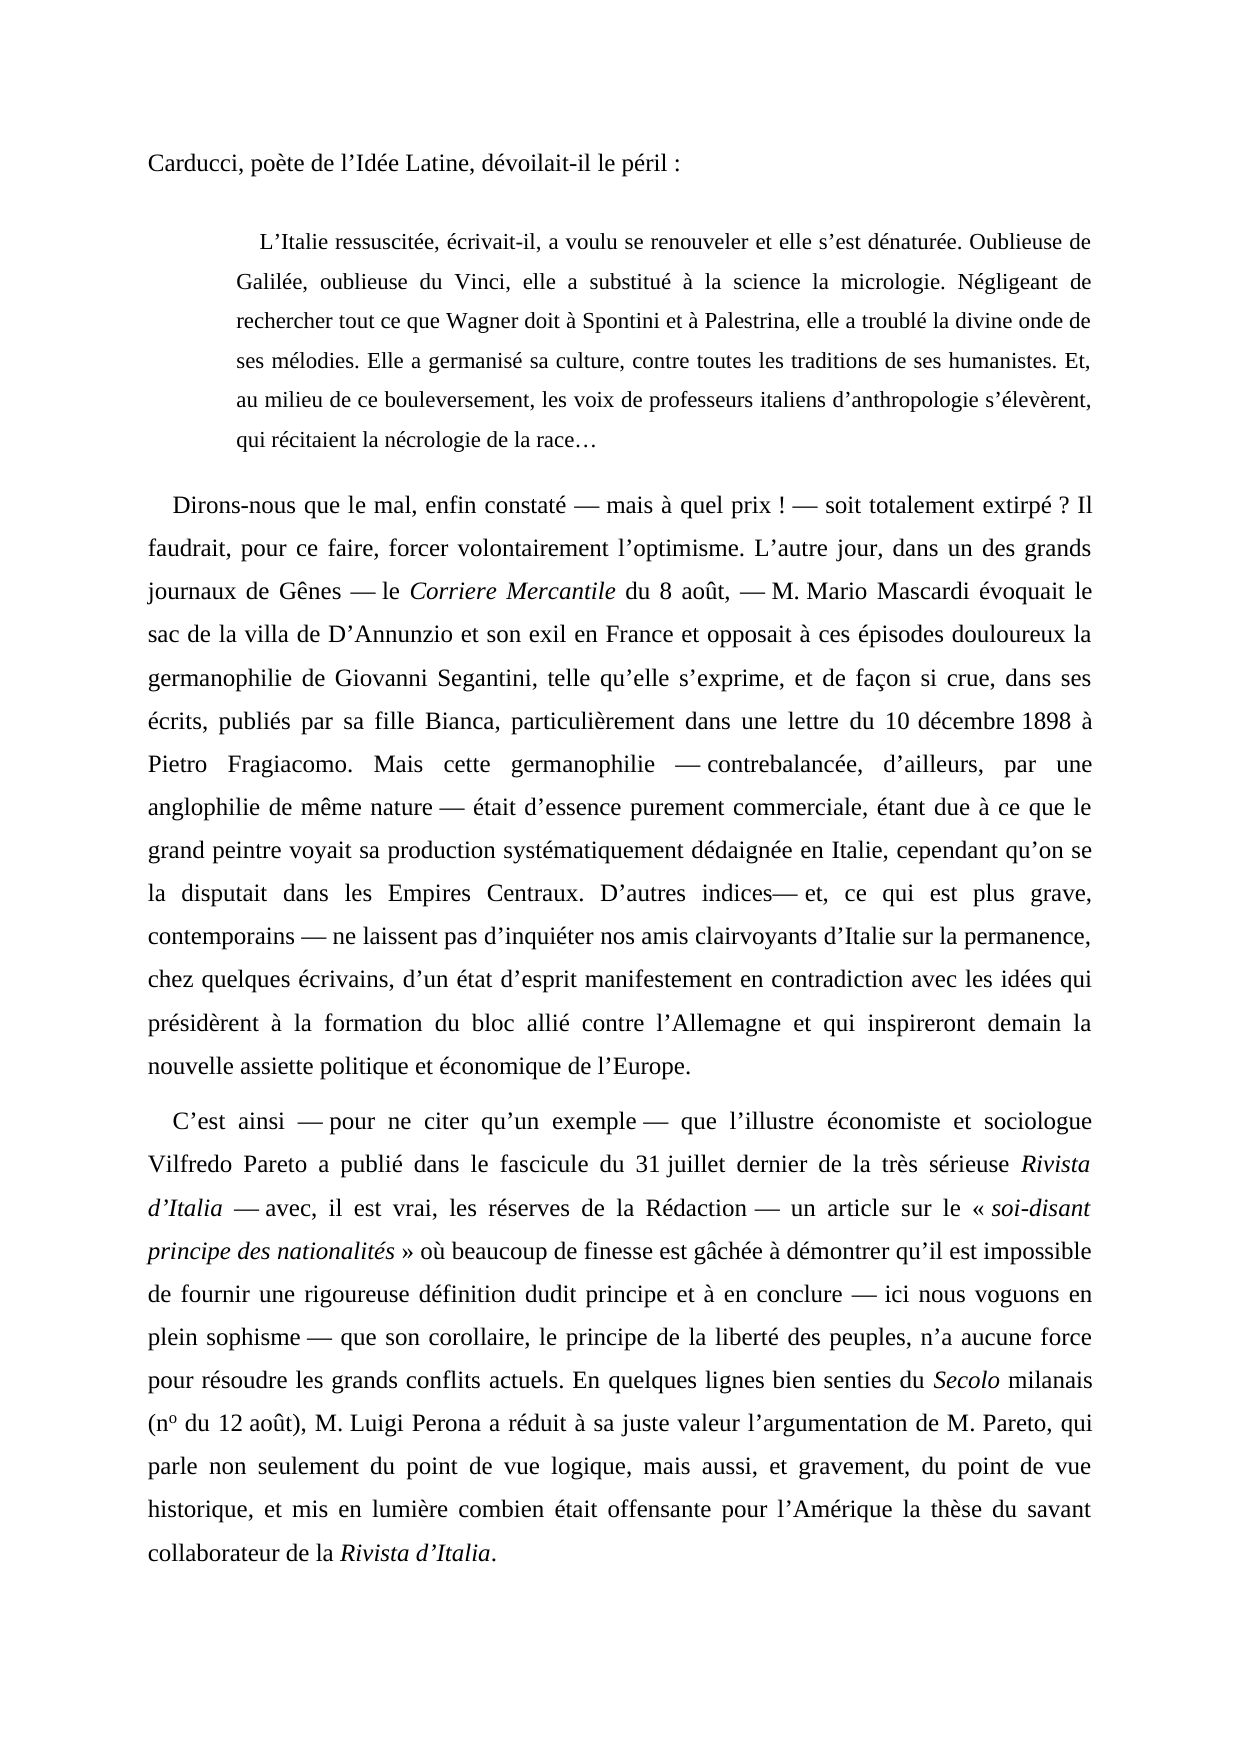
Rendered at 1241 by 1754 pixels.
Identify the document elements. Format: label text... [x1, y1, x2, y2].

text Dirons-nous que le mal, enfin constaté — mais à quel prix ! — soit totalement extirpé ? Il faudrait, pour ce faire, forcer volontairement l’optimisme. L’autre jour, dans un des grands journaux de Gênes — le Corriere Mercantile du 8 août, — M. Mario Mascardi évoquait le sac de la villa de D’Annunzio et son exil en France et opposait à ces épisodes douloureux la germanophilie de Giovanni Segantini, telle qu’elle s’exprime, et de façon si crue, dans ses écrits, publiés par sa fille Bianca, particulièrement dans une lettre du 10 décembre 1898 à Pietro Fragiacomo. Mais cette germanophilie — contrebalancée, d’ailleurs, par une anglophilie de même nature — était d’essence purement commerciale, étant due à ce que le grand peintre voyait sa production systématiquement dédaignée en Italie, cependant qu’on se la disputait dans les Empires Centraux. D’autres indices— et, ce qui est plus grave, contemporains — ne laissent pas d’inquiéter nos amis clairvoyants d’Italie sur la permanence, chez quelques écrivains, d’un état d’esprit manifestement en contradiction avec les idées qui présidèrent à la formation du bloc allié contre l’Allemagne et qui inspireront demain la nouvelle assiette politique et économique de l’Europe. [148, 490, 1093, 1079]
text L’Italie ressuscitée, écrivait-il, a voulu se renouveler et elle s’est dénaturée. Oublieuse de Galilée, oublieuse du Vinci, elle a substitué à la science la micrologie. Négligeant de rechercher tout ce que Wagner doit à Spontini et à Palestrina, elle a troublé la divine onde de ses mélodies. Elle a germanisé sa culture, contre toutes les traditions de ses humanistes. Et, au milieu de ce bouleversement, les voix de professeurs italiens d’anthropologie s’élevèrent, qui récitaient la nécrologie de la race… [236, 228, 1093, 452]
text C’est ainsi — pour ne citer qu’un exemple — que l’illustre économiste et sociologue Vilfredo Pareto a publié dans le fascicule du 31 juillet dernier de la très sérieuse Rivista d’Italia — avec, il est vrai, les réserves de la Rédaction — un article sur le « soi-disant principe des nationalités » où beaucoup de finesse est gâchée à démontrer qu’il est impossible de fournir une rigoureuse définition dudit principe et à en conclure — ici nous voguons en plein sophisme — que son corollaire, le principe de la liberté des peuples, n’a aucune force pour résoudre les grands conflits actuels. En quelques lignes bien senties du Secolo milanais (no du 12 août), M. Luigi Perona a réduit à sa juste valeur l’argumentation de M. Pareto, qui parle non seulement du point de vue logique, mais aussi, et gravement, du point de vue historique, et mis en lumière combien était offensante pour l’Amérique la thèse du savant collaborateur de la Rivista d’Italia. [148, 1106, 1093, 1566]
text Carducci, poète de l’Idée Latine, dévoilait-il le péril : [148, 148, 1093, 176]
